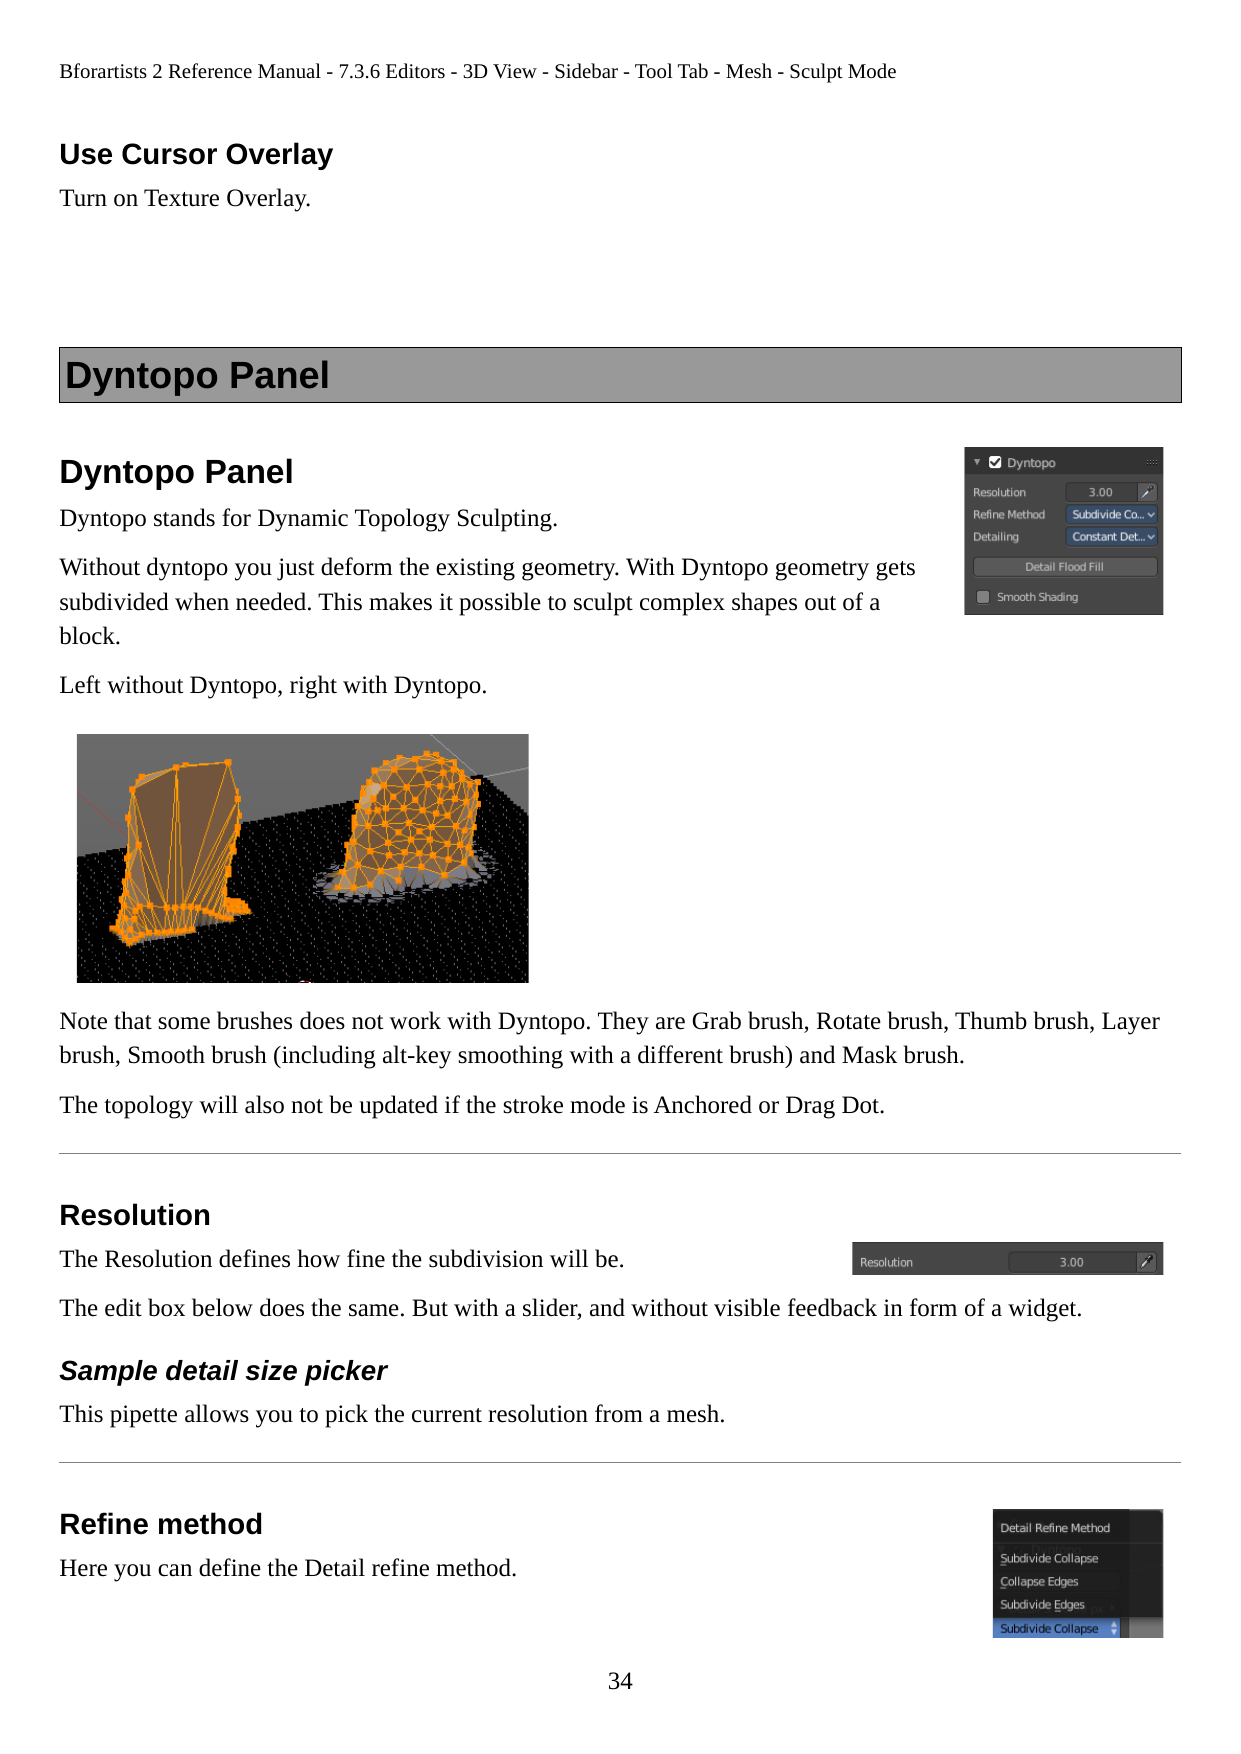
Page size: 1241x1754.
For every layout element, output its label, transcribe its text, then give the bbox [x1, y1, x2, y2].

text This pipette allows you to pick the current resolution from a mesh. [59, 1399, 1181, 1427]
text The Resolution defines how fine the subdivision will be. [59, 1244, 852, 1272]
text The edit box below does the same. But with a slider, and without visible feedback in form of a widget. [59, 1293, 1181, 1322]
subtitle Dyntopo Panel [59, 452, 964, 491]
text Turn on Texture Overlay. [59, 183, 1181, 212]
picture [992, 1509, 1164, 1638]
subtitle [1164, 452, 1181, 491]
subtitle Sample detail size picker [59, 1354, 1181, 1386]
text Note that some brushes does not work with Dyntopo. They are Grab brush, Rotate brush, Thumb brush, Layer brush, Smooth brush (including alt-key smoothing with a different brush) and Mask brush. [59, 719, 1181, 1069]
text Here you can define the Detail refine method. [59, 1553, 992, 1582]
table_header Dyntopo Panel [60, 348, 1181, 402]
text Without dyntopo you just deform the existing geometry. With Dyntopo geometry gets subdivided when needed. This makes it possible to sculpt complex shapes out of a block. [59, 552, 1181, 650]
subtitle Refine method [59, 1507, 1181, 1540]
subtitle Use Cursor Overlay [59, 137, 1181, 170]
picture [852, 1242, 1164, 1275]
subtitle Resolution [59, 1197, 1181, 1231]
text Left without Dyntopo, right with Dyntopo. [59, 670, 1181, 699]
text Dyntopo stands for Dynamic Topology Sculpting. [59, 503, 964, 532]
picture [964, 447, 1164, 615]
text The topology will also not be updated if the stroke mode is Anchored or Drag Dot. [59, 1090, 1181, 1118]
picture [76, 734, 529, 983]
